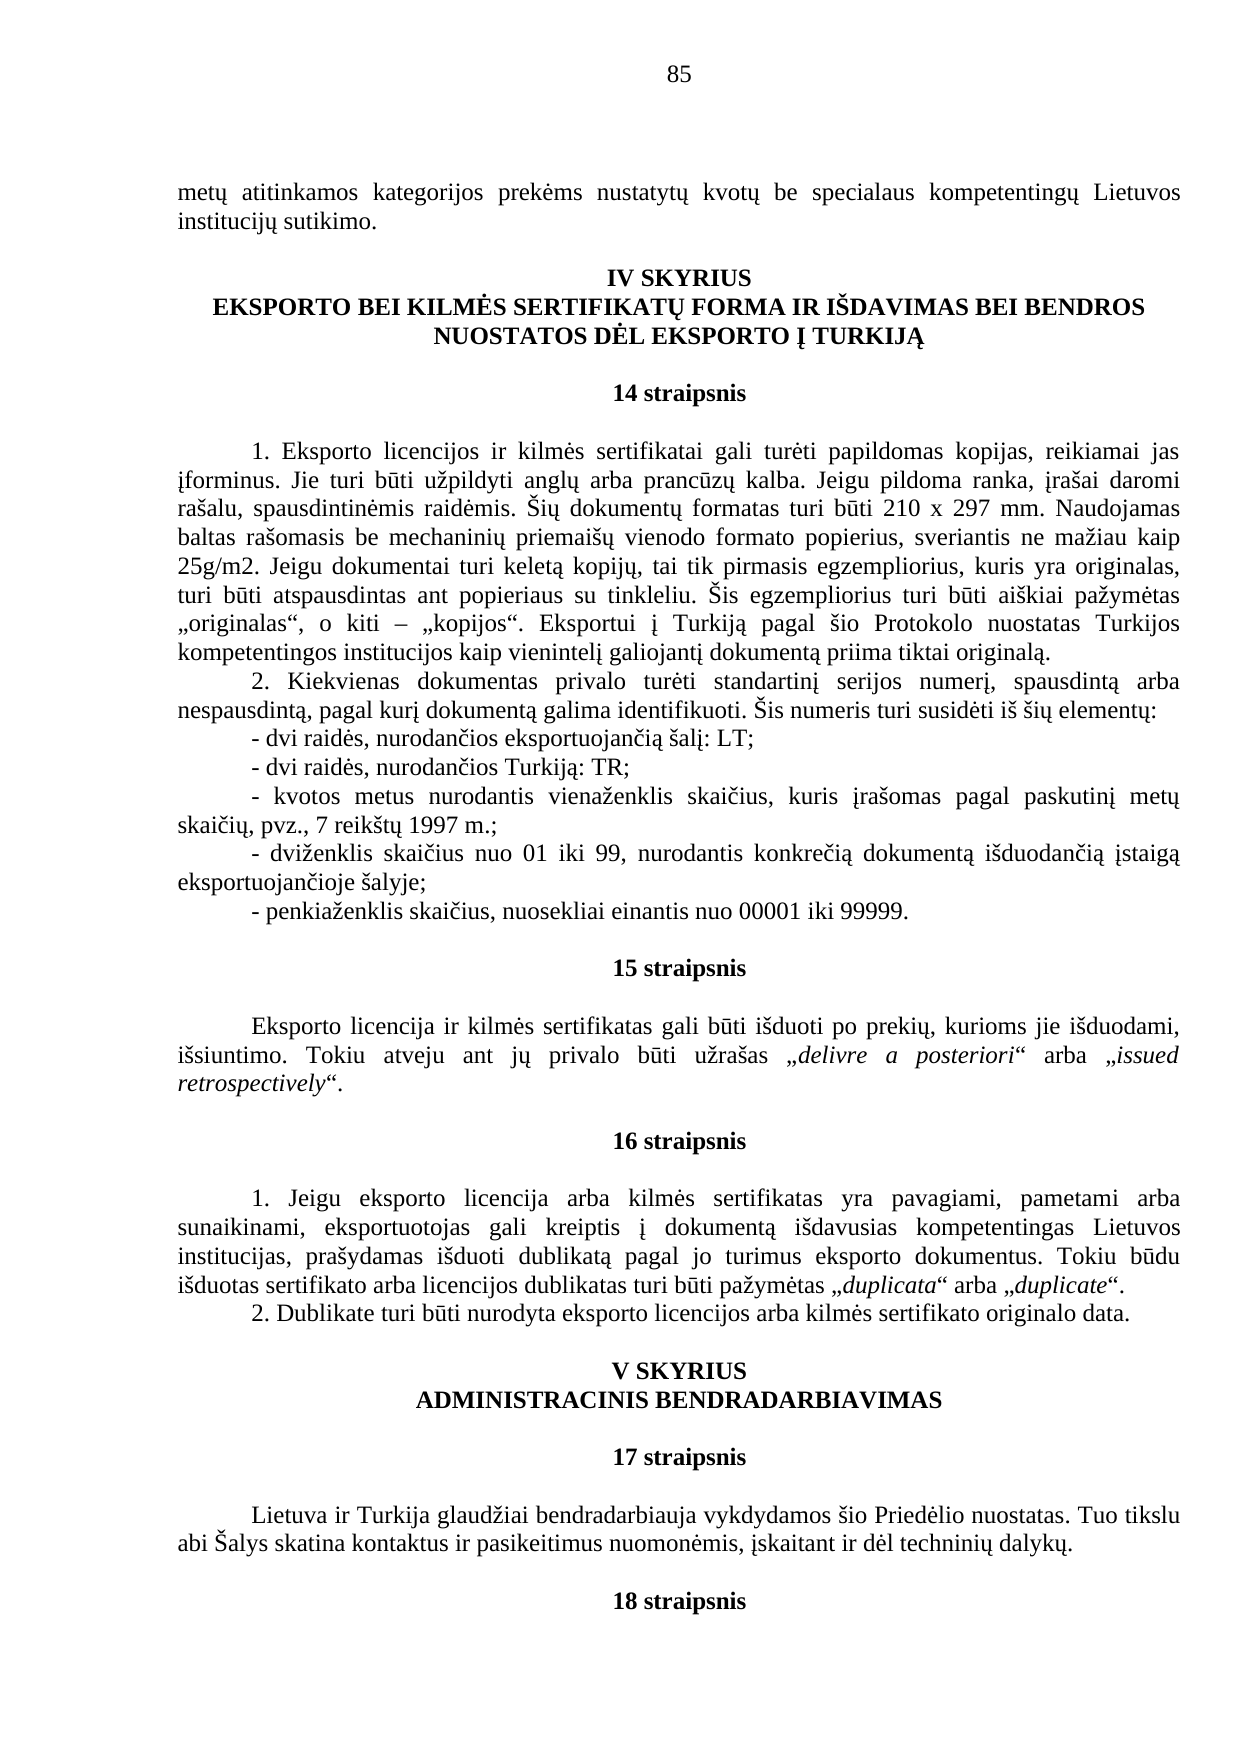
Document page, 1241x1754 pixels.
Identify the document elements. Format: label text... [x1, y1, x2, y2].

text - kvotos metus nurodantis vienaženklis skaičius, kuris įrašomas pagal paskutinį metų skaičių, pvz., 7 reikštų 1997 m.; [177, 781, 1181, 838]
text 1. Jeigu eksporto licencija arba kilmės sertifikatas yra pavagiami, pametami arba sunaikinami, eksportuotojas gali kreiptis į dokumentą išdavusias kompetentingas Lietuvos institucijas, prašydamas išduoti dublikatą pagal jo turimus eksporto dokumentus. Tokiu būdu išduotas sertifikato arba licencijos dublikatas turi būti pažymėtas „duplicata“ arba „duplicate“. [177, 1183, 1181, 1298]
text 1. Eksporto licencijos ir kilmės sertifikatai gali turėti papildomas kopijas, reikiamai jas įforminus. Jie turi būti užpildyti anglų arba prancūzų kalba. Jeigu pildoma ranka, įrašai daromi rašalu, spausdintinėmis raidėmis. Šių dokumentų formatas turi būti 210 x 297 mm. Naudojamas baltas rašomasis be mechaninių priemaišų vienodo formato popierius, sveriantis ne mažiau kaip 25g/m2. Jeigu dokumentai turi keletą kopijų, tai tik pirmasis egzempliorius, kuris yra originalas, turi būti atspausdintas ant popieriaus su tinkleliu. Šis egzempliorius turi būti aiškiai pažymėtas „originalas“, o kiti – „kopijos“. Eksportui į Turkiją pagal šio Protokolo nuostatas Turkijos kompetentingos institucijos kaip vienintelį galiojantį dokumentą priima tiktai originalą. [177, 436, 1181, 666]
text - dviženklis skaičius nuo 01 iki 99, nurodantis konkrečią dokumentą išduodančią įstaigą eksportuojančioje šalyje; [177, 838, 1181, 896]
text 16 straipsnis [177, 1126, 1181, 1155]
text EKSPORTO BEI KILMĖS SERTIFIKATŲ FORMA IR IŠDAVIMAS BEI BENDROS NUOSTATOS DĖL EKSPORTO Į TURKIJĄ [177, 292, 1181, 350]
text Lietuva ir Turkija glaudžiai bendradarbiauja vykdydamos šio Priedėlio nuostatas. Tuo tikslu abi Šalys skatina kontaktus ir pasikeitimus nuomonėmis, įskaitant ir dėl techninių dalykų. [177, 1500, 1181, 1557]
text IV SKYRIUS [177, 263, 1181, 292]
text - penkiaženklis skaičius, nuosekliai einantis nuo 00001 iki 99999. [177, 896, 1181, 925]
text metų atitinkamos kategorijos prekėms nustatytų kvotų be specialaus kompetentingų Lietuvos institucijų sutikimo. [177, 177, 1181, 235]
text 17 straipsnis [177, 1442, 1181, 1471]
text 18 straipsnis [177, 1586, 1181, 1615]
text ADMINISTRACINIS BENDRADARBIAVIMAS [177, 1385, 1181, 1413]
text 14 straipsnis [177, 378, 1181, 407]
text 15 straipsnis [177, 953, 1181, 982]
text Eksporto licencija ir kilmės sertifikatas gali būti išduoti po prekių, kurioms jie išduodami, išsiuntimo. Tokiu atveju ant jų privalo būti užrašas „delivre a posteriori“ arba „issued retrospectively“. [177, 1011, 1181, 1097]
text 2. Dublikate turi būti nurodyta eksporto licencijos arba kilmės sertifikato originalo data. [177, 1298, 1181, 1327]
text 2. Kiekvienas dokumentas privalo turėti standartinį serijos numerį, spausdintą arba nespausdintą, pagal kurį dokumentą galima identifikuoti. Šis numeris turi susidėti iš šių elementų: [177, 666, 1181, 723]
text - dvi raidės, nurodančios eksportuojančią šalį: LT; [177, 723, 1181, 752]
text - dvi raidės, nurodančios Turkiją: TR; [177, 752, 1181, 781]
text V SKYRIUS [177, 1356, 1181, 1385]
